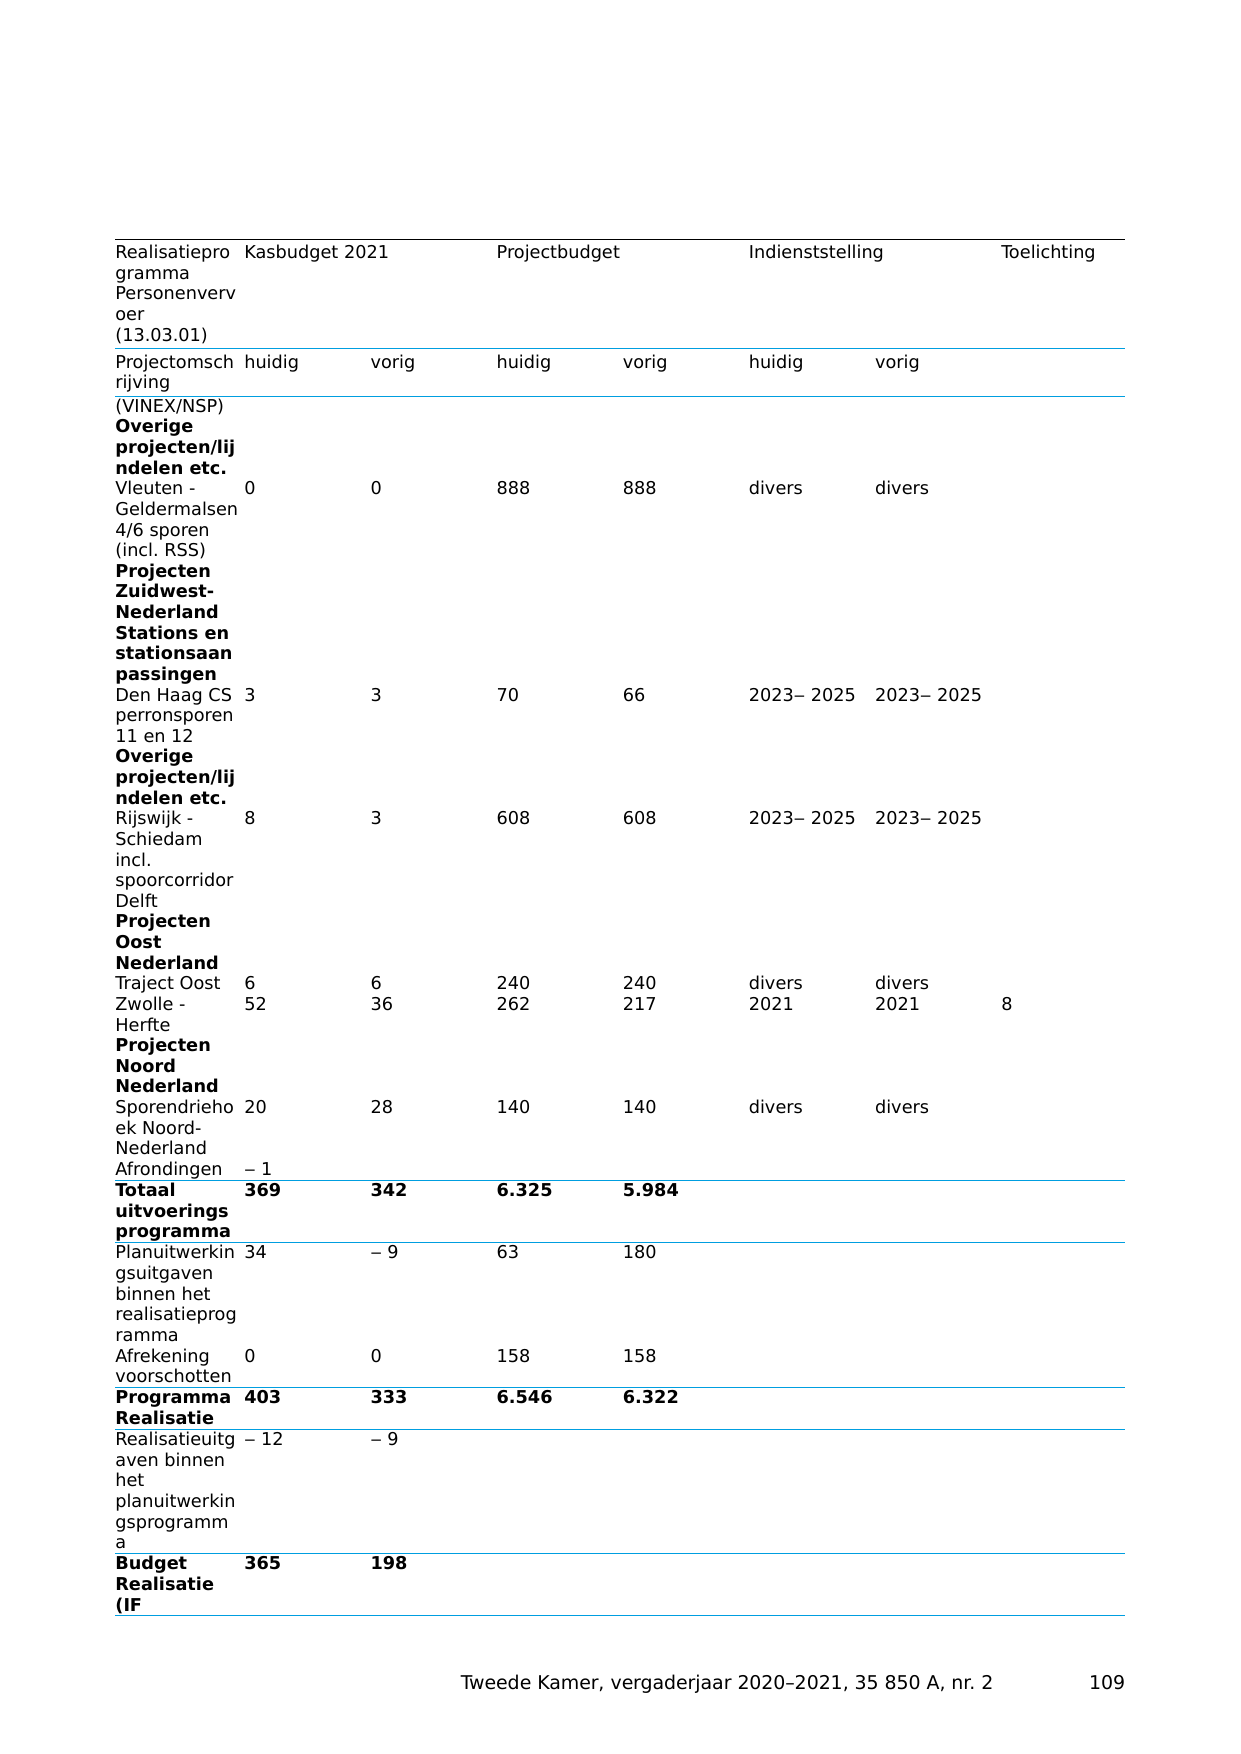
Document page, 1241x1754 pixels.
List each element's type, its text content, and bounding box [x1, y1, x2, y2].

table_cell huidig [746, 349, 872, 396]
table_cell [998, 685, 1125, 746]
table_cell [368, 416, 493, 478]
table_cell [368, 1035, 493, 1097]
table_cell huidig [494, 349, 620, 396]
table_cell ‒ 1 [241, 1159, 367, 1179]
table_cell Projecten Noord Nederland [115, 1035, 241, 1097]
table_cell 342 [368, 1181, 493, 1242]
table_cell [368, 623, 493, 684]
table_cell 0 [368, 478, 493, 561]
table_cell 262 [494, 994, 620, 1035]
table_cell [241, 746, 367, 808]
table_cell [998, 1430, 1125, 1553]
table_cell [872, 623, 998, 684]
table_cell [494, 1430, 620, 1553]
table_cell [872, 1035, 998, 1097]
table_cell divers [746, 973, 872, 994]
table_cell [620, 623, 746, 684]
table_cell Afrekening voorschotten [115, 1346, 241, 1387]
table_cell [998, 1346, 1125, 1387]
table_cell Overige projecten/lijndelen etc. [115, 746, 241, 808]
table_cell 0 [241, 478, 367, 561]
table_cell 888 [494, 478, 620, 561]
table_cell 158 [494, 1346, 620, 1387]
table_cell [872, 416, 998, 478]
table_cell Projectbudget [494, 240, 746, 348]
table_cell 6 [241, 973, 367, 994]
table_cell 36 [368, 994, 493, 1035]
table_cell [368, 746, 493, 808]
table_cell 52 [241, 994, 367, 1035]
table_cell [998, 416, 1125, 478]
table_cell [746, 1388, 872, 1428]
table_cell [620, 1159, 746, 1179]
table_cell [241, 911, 367, 973]
table_cell [872, 1430, 998, 1553]
table_cell Vleuten - Geldermalsen 4/6 sporen (incl. RSS) [115, 478, 241, 561]
table_cell [241, 623, 367, 684]
table_cell [998, 1159, 1125, 1179]
table_cell 608 [620, 808, 746, 911]
table_cell [746, 416, 872, 478]
table_cell [872, 1554, 998, 1615]
table_cell Budget Realisatie (IF [115, 1554, 241, 1615]
table_cell divers [872, 973, 998, 994]
table_cell [998, 1181, 1125, 1242]
table_cell [998, 1035, 1125, 1097]
table_cell [998, 349, 1125, 396]
table_cell [241, 397, 367, 416]
table_cell [872, 397, 998, 416]
table_cell [241, 1035, 367, 1097]
table_cell [746, 746, 872, 808]
table_cell huidig [241, 349, 367, 396]
table_cell [998, 1243, 1125, 1346]
table_cell [746, 1554, 872, 1615]
table_cell [998, 1388, 1125, 1428]
table_cell 2023‒ 2025 [872, 808, 998, 911]
table_cell 140 [494, 1097, 620, 1159]
table_cell 3 [241, 685, 367, 746]
table_cell 888 [620, 478, 746, 561]
table_cell [872, 561, 998, 623]
table_cell Realisatieuitgaven binnen het planuitwerkingsprogramma [115, 1430, 241, 1553]
table_cell [368, 1159, 493, 1179]
table_cell 28 [368, 1097, 493, 1159]
table_cell [746, 1430, 872, 1553]
table_cell Afrondingen [115, 1159, 241, 1179]
table_cell 8 [241, 808, 367, 911]
table_cell [998, 911, 1125, 973]
table_cell divers [872, 478, 998, 561]
table_cell Stations en stationsaanpassingen [115, 623, 241, 684]
table_cell [872, 746, 998, 808]
table_cell [998, 1554, 1125, 1615]
table_cell [620, 397, 746, 416]
table_cell Planuitwerkingsuitgaven binnen het realisatieprogramma [115, 1243, 241, 1346]
table_cell Totaal uitvoeringsprogramma [115, 1181, 241, 1242]
table_cell Kasbudget 2021 [241, 240, 493, 348]
table_cell 6.546 [494, 1388, 620, 1428]
table_cell 8 [998, 994, 1125, 1035]
table_cell 403 [241, 1388, 367, 1428]
table_cell [998, 973, 1125, 994]
table_cell [998, 808, 1125, 911]
table_cell [368, 397, 493, 416]
table_header Tabel 22 Projectoverzicht 13.03.01: Realisatieprogramma Spoorwegen personenvervoer (bedragen x € 1 mln.) [115, 191, 1125, 239]
table_cell 2021 [746, 994, 872, 1035]
table_cell 369 [241, 1181, 367, 1242]
table_cell 66 [620, 685, 746, 746]
table_cell [620, 561, 746, 623]
table_cell 70 [494, 685, 620, 746]
table_cell [620, 1554, 746, 1615]
table_cell vorig [620, 349, 746, 396]
table_cell [494, 623, 620, 684]
table_cell [494, 561, 620, 623]
table_cell [872, 1243, 998, 1346]
table_cell 0 [368, 1346, 493, 1387]
table_cell 2023‒ 2025 [872, 685, 998, 746]
table_cell [241, 416, 367, 478]
table_cell [746, 397, 872, 416]
table_cell Overige projecten/lijndelen etc. [115, 416, 241, 478]
table_cell [241, 561, 367, 623]
table_cell vorig [368, 349, 493, 396]
table_cell 333 [368, 1388, 493, 1428]
table_cell [494, 416, 620, 478]
table_cell [368, 911, 493, 973]
table_cell Indienststelling [746, 240, 998, 348]
table_cell Rijswijk - Schiedam incl. spoorcorridor Delft [115, 808, 241, 911]
table_cell [494, 746, 620, 808]
table_cell [998, 746, 1125, 808]
table_cell 5.984 [620, 1181, 746, 1242]
table_cell [998, 1097, 1125, 1159]
table_cell divers [746, 1097, 872, 1159]
table_cell 0 [241, 1346, 367, 1387]
table_cell 217 [620, 994, 746, 1035]
table_cell [998, 478, 1125, 561]
table_cell divers [746, 478, 872, 561]
table_cell ‒ 9 [368, 1430, 493, 1553]
table_cell [746, 1035, 872, 1097]
table_cell [998, 561, 1125, 623]
table_cell 240 [620, 973, 746, 994]
table_cell Realisatieprogramma Personenvervoer (13.03.01) [115, 240, 241, 348]
table_cell 2023‒ 2025 [746, 808, 872, 911]
table_cell 2023‒ 2025 [746, 685, 872, 746]
table_cell [872, 911, 998, 973]
table_cell [368, 561, 493, 623]
table_cell [872, 1346, 998, 1387]
table_cell [494, 397, 620, 416]
table_cell [620, 1035, 746, 1097]
table_cell ‒ 9 [368, 1243, 493, 1346]
table_cell 198 [368, 1554, 493, 1615]
table_cell 180 [620, 1243, 746, 1346]
table_cell 365 [241, 1554, 367, 1615]
table_cell Sporendriehoek Noord-Nederland [115, 1097, 241, 1159]
table_cell [746, 1159, 872, 1179]
table_cell 6.325 [494, 1181, 620, 1242]
table_cell [872, 1388, 998, 1428]
table_cell Den Haag CS perronsporen 11 en 12 [115, 685, 241, 746]
table_cell 2021 [872, 994, 998, 1035]
table_cell Programma Realisatie [115, 1388, 241, 1428]
table_cell [746, 561, 872, 623]
table_cell [494, 1554, 620, 1615]
table_cell [872, 1181, 998, 1242]
table_cell [620, 1430, 746, 1553]
table_cell ‒ 12 [241, 1430, 367, 1553]
table_cell 140 [620, 1097, 746, 1159]
table_cell 240 [494, 973, 620, 994]
table_cell Traject Oost [115, 973, 241, 994]
table_cell [746, 1181, 872, 1242]
table_cell (VINEX/NSP) [115, 397, 241, 416]
table_cell [746, 1243, 872, 1346]
table_cell Projecten Oost Nederland [115, 911, 241, 973]
table_cell [746, 623, 872, 684]
table_cell [620, 746, 746, 808]
table_cell [746, 911, 872, 973]
table_cell [746, 1346, 872, 1387]
table_cell [872, 1159, 998, 1179]
table_cell 3 [368, 685, 493, 746]
table_cell [998, 397, 1125, 416]
table_cell 20 [241, 1097, 367, 1159]
table_cell [494, 1035, 620, 1097]
table_cell 63 [494, 1243, 620, 1346]
table_cell Projecten Zuidwest-Nederland [115, 561, 241, 623]
table_cell [620, 911, 746, 973]
table_cell 34 [241, 1243, 367, 1346]
table_cell [494, 911, 620, 973]
table_cell Toelichting [998, 240, 1125, 348]
table_cell [494, 1159, 620, 1179]
table_cell Projectomschrijving [115, 349, 241, 396]
table_cell 608 [494, 808, 620, 911]
table_cell [998, 623, 1125, 684]
table_cell vorig [872, 349, 998, 396]
table_cell 6.322 [620, 1388, 746, 1428]
table_cell 6 [368, 973, 493, 994]
table_cell [620, 416, 746, 478]
table_cell divers [872, 1097, 998, 1159]
table_cell 3 [368, 808, 493, 911]
table_cell Zwolle - Herfte [115, 994, 241, 1035]
table_cell 158 [620, 1346, 746, 1387]
